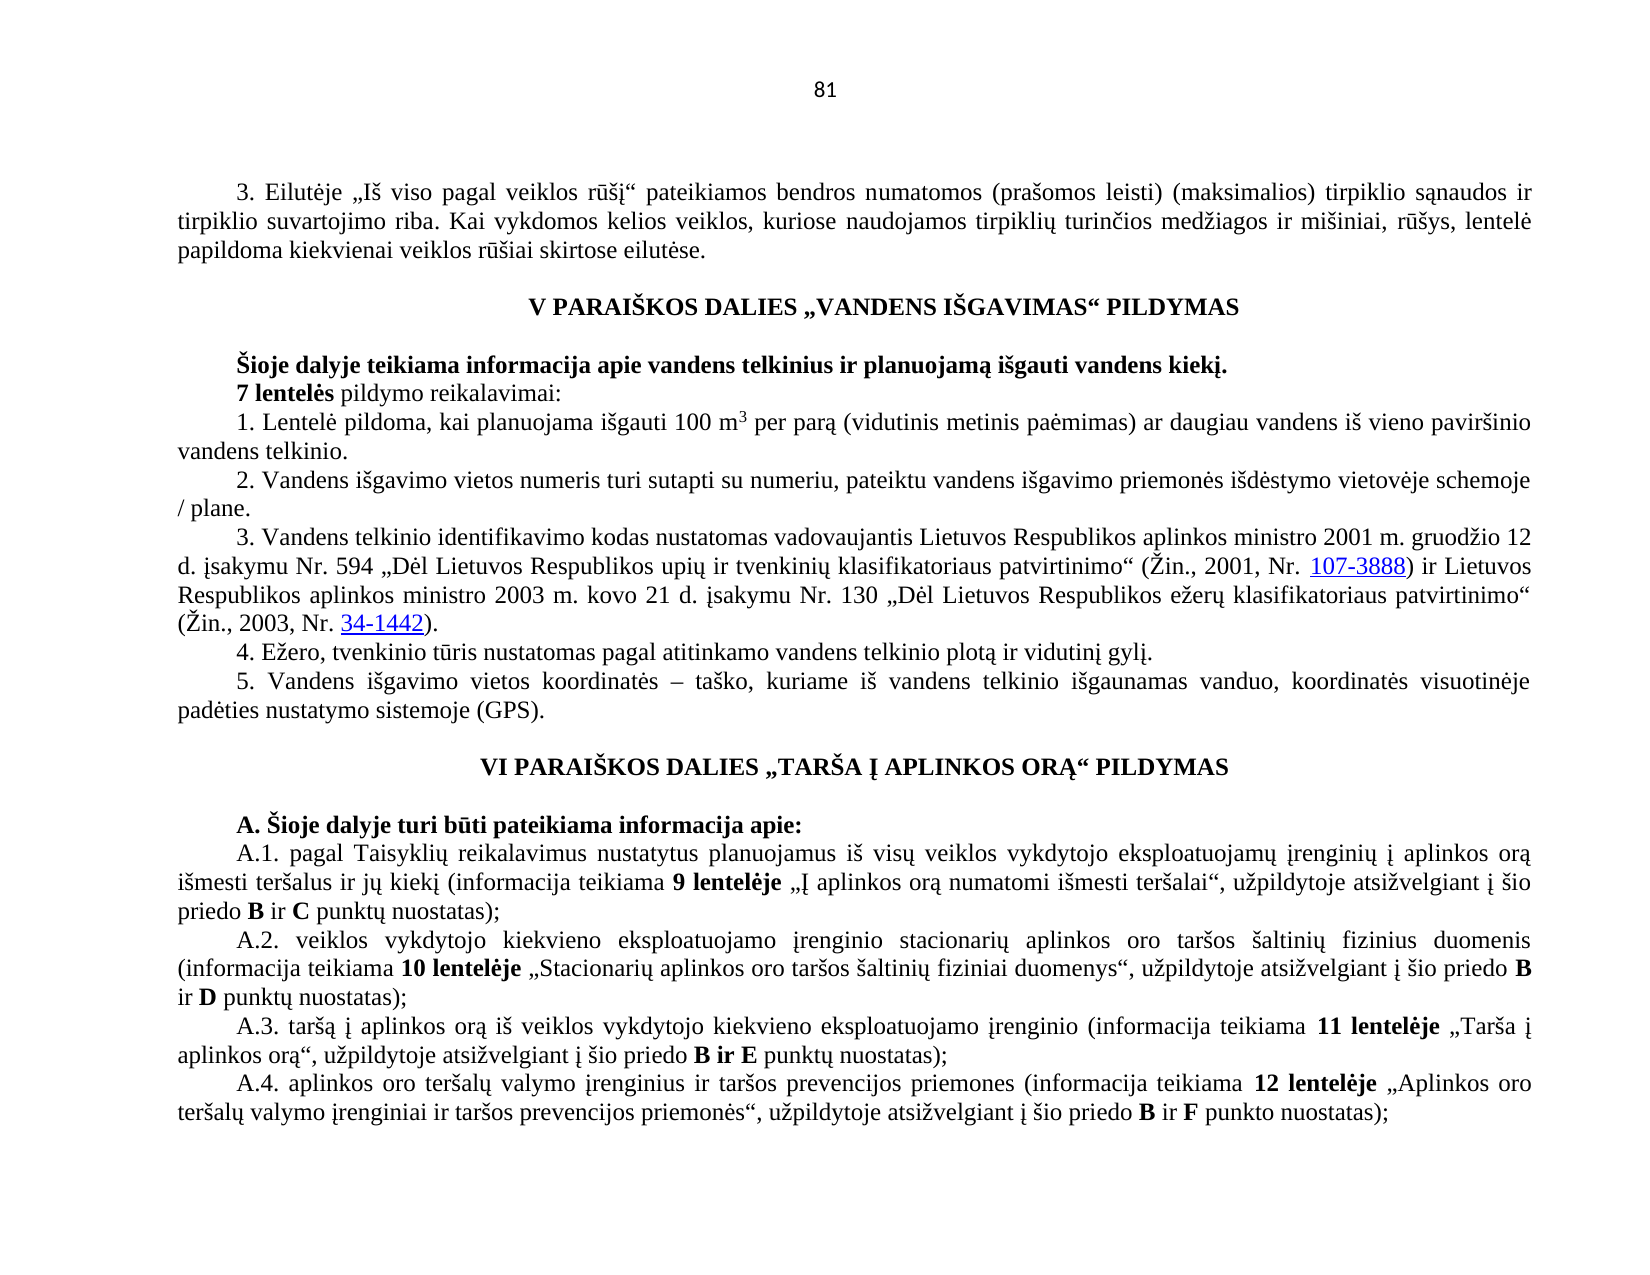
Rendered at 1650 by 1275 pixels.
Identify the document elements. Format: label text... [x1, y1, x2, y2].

text 3. Vandens telkinio identifikavimo kodas nustatomas vadovaujantis Lietuvos Respublikos aplinkos ministro 2001 m. gruodžio 12 d. įsakymu Nr. 594 „Dėl Lietuvos Respublikos upių ir tvenkinių klasifikatoriaus patvirtinimo“ (Žin., 2001, Nr. 107-3888) ir Lietuvos Respublikos aplinkos ministro 2003 m. kovo 21 d. įsakymu Nr. 130 „Dėl Lietuvos Respublikos ežerų klasifikatoriaus patvirtinimo“ (Žin., 2003, Nr. 34-1442). [177, 522, 1532, 637]
text Šioje dalyje teikiama informacija apie vandens telkinius ir planuojamą išgauti vandens kiekį. [177, 350, 1532, 378]
text A.4. aplinkos oro teršalų valymo įrenginius ir taršos prevencijos priemones (informacija teikiama 12 lentelėje „Aplinkos oro teršalų valymo įrenginiai ir taršos prevencijos priemonės“, užpildytoje atsižvelgiant į šio priedo B ir F punkto nuostatas); [177, 1068, 1532, 1126]
text V PARAIŠKOS DALIES „VANDENS IŠGAVIMAS“ PILDYMAS [177, 292, 1532, 321]
text 4. Ežero, tvenkinio tūris nustatomas pagal atitinkamo vandens telkinio plotą ir vidutinį gylį. [177, 637, 1532, 666]
text VI PARAIŠKOS DALIES „TARŠA Į APLINKOS ORĄ“ PILDYMAS [177, 752, 1532, 781]
text 5. Vandens išgavimo vietos koordinatės – taško, kuriame iš vandens telkinio išgaunamas vanduo, koordinatės visuotinėje padėties nustatymo sistemoje (GPS). [177, 666, 1532, 723]
text 7 lentelės pildymo reikalavimai: [177, 378, 1532, 407]
text A. Šioje dalyje turi būti pateikiama informacija apie: [177, 810, 1532, 838]
text A.3. taršą į aplinkos orą iš veiklos vykdytojo kiekvieno eksploatuojamo įrenginio (informacija teikiama 11 lentelėje „Tarša į aplinkos orą“, užpildytoje atsižvelgiant į šio priedo B ir E punktų nuostatas); [177, 1011, 1532, 1068]
text 3. Eilutėje „Iš viso pagal veiklos rūšį“ pateikiamos bendros numatomos (prašomos leisti) (maksimalios) tirpiklio sąnaudos ir tirpiklio suvartojimo riba. Kai vykdomos kelios veiklos, kuriose naudojamos tirpiklių turinčios medžiagos ir mišiniai, rūšys, lentelė papildoma kiekvienai veiklos rūšiai skirtose eilutėse. [177, 177, 1532, 263]
text A.2. veiklos vykdytojo kiekvieno eksploatuojamo įrenginio stacionarių aplinkos oro taršos šaltinių fizinius duomenis (informacija teikiama 10 lentelėje „Stacionarių aplinkos oro taršos šaltinių fiziniai duomenys“, užpildytoje atsižvelgiant į šio priedo B ir D punktų nuostatas); [177, 925, 1532, 1011]
text 2. Vandens išgavimo vietos numeris turi sutapti su numeriu, pateiktu vandens išgavimo priemonės išdėstymo vietovėje schemoje / plane. [177, 465, 1532, 522]
text 1. Lentelė pildoma, kai planuojama išgauti 100 m3 per parą (vidutinis metinis paėmimas) ar daugiau vandens iš vieno paviršinio vandens telkinio. [177, 407, 1532, 465]
text A.1. pagal Taisyklių reikalavimus nustatytus planuojamus iš visų veiklos vykdytojo eksploatuojamų įrenginių į aplinkos orą išmesti teršalus ir jų kiekį (informacija teikiama 9 lentelėje „Į aplinkos orą numatomi išmesti teršalai“, užpildytoje atsižvelgiant į šio priedo B ir C punktų nuostatas); [177, 838, 1532, 925]
